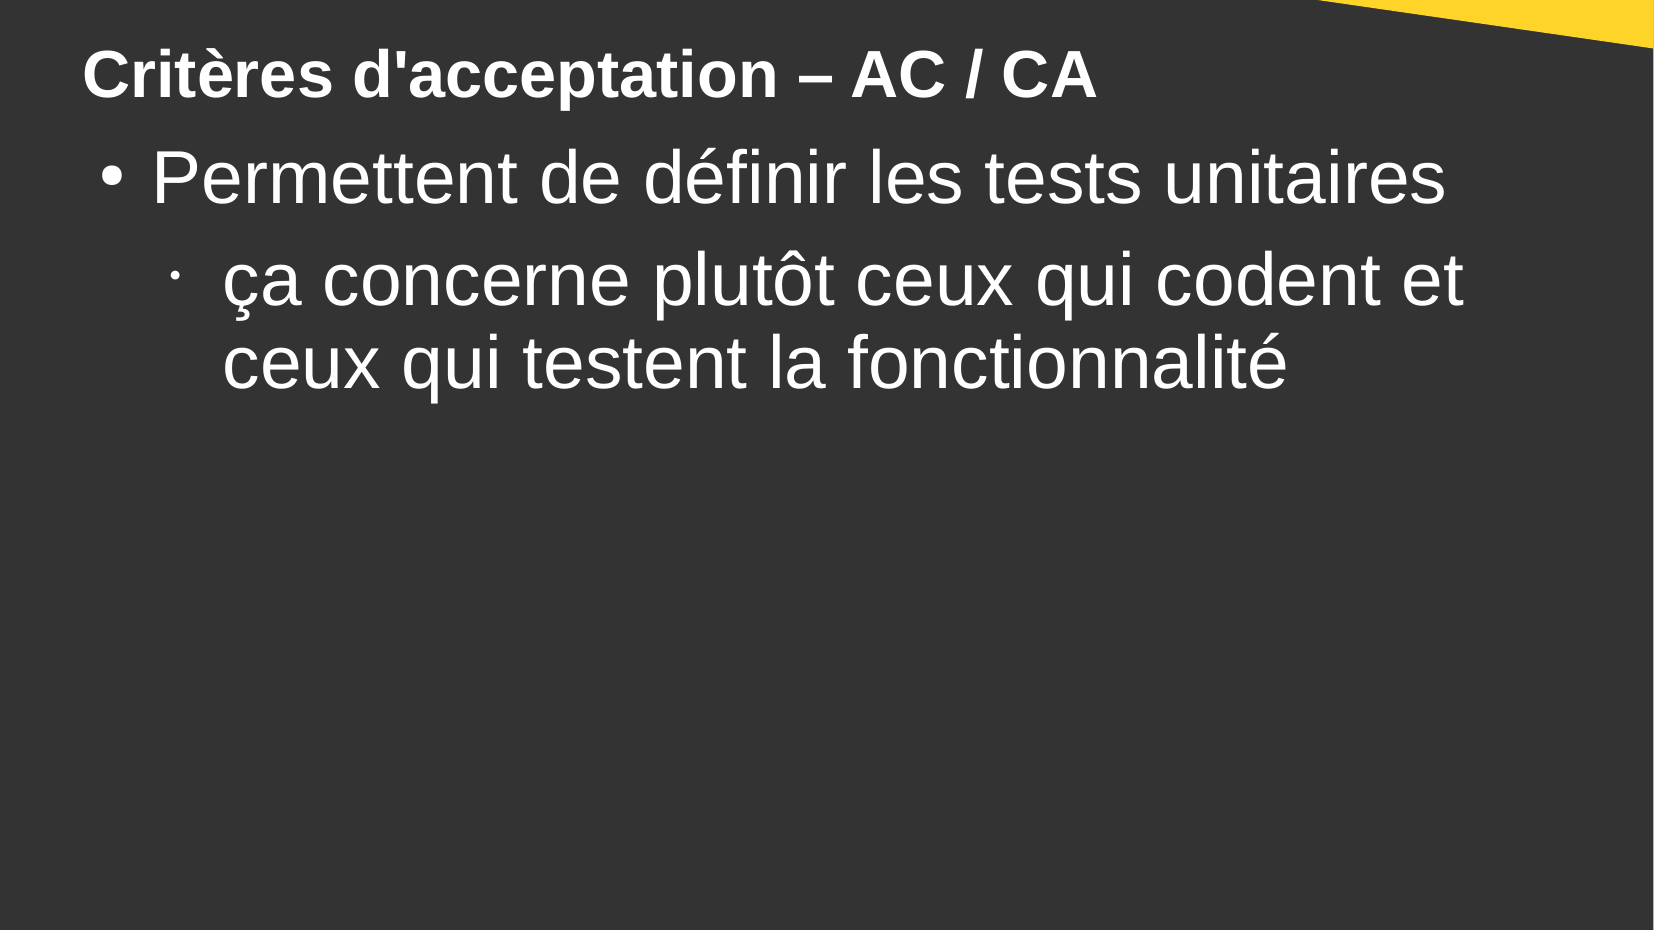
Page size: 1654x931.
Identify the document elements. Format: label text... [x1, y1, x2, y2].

title Critères d'acceptation – AC / CA [82, 37, 1571, 122]
text_box [1317, 0, 1654, 49]
list Permettent de définir les tests unitaires ça concerne plutôt ceux qui codent et ceux qui testent la fonctionnalité [80, 135, 1620, 777]
